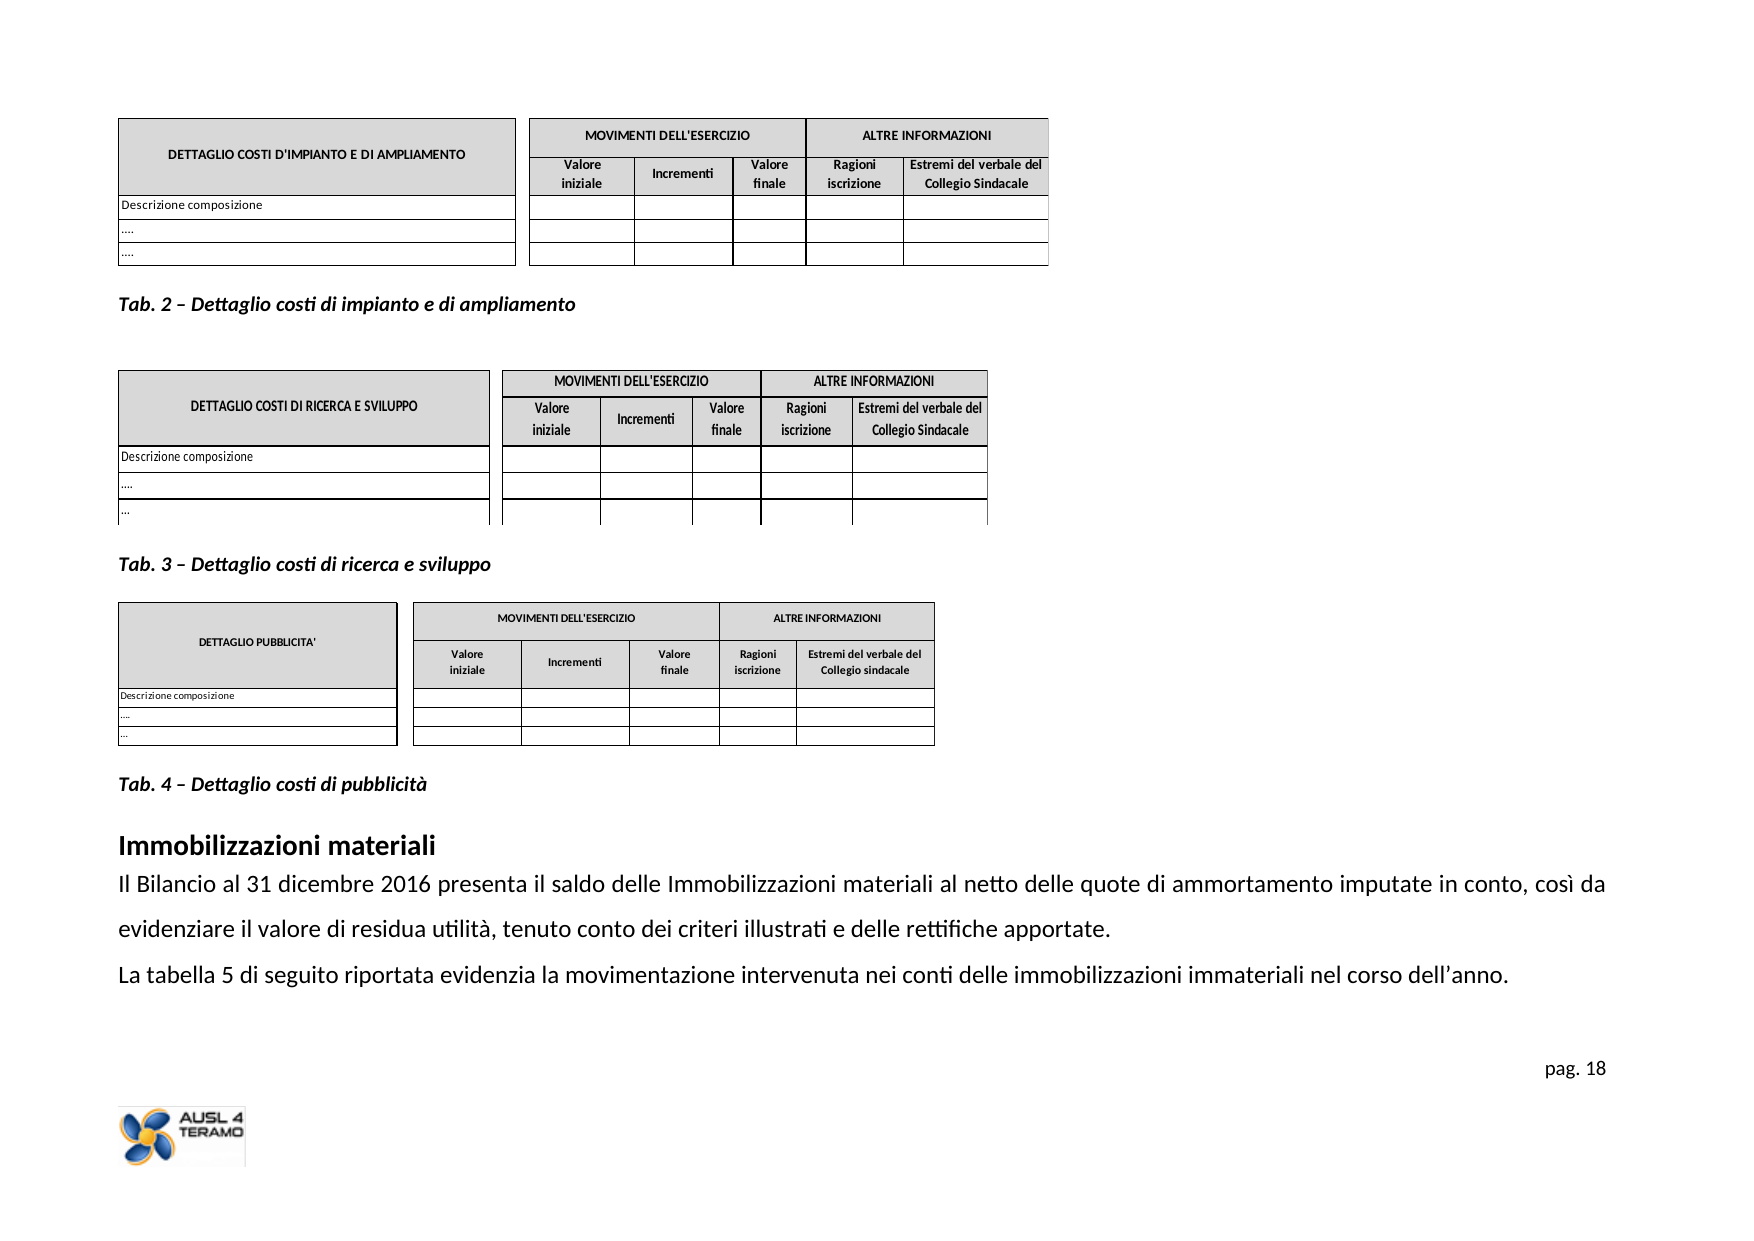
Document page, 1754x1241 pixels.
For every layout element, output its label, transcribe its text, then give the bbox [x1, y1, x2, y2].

text La tabella 5 di seguito riportata evidenzia la movimentazione intervenuta nei conti delle immobilizzazioni immateriali nel corso dell’anno. [118, 959, 1606, 990]
text Tab. 2 – Dettaglio costi di impianto e di ampliamento [118, 292, 1606, 317]
text Il Bilancio al 31 dicembre 2016 presenta il saldo delle Immobilizzazioni materiali al netto delle quote di ammortamento imputate in conto, così da evidenziare il valore di residua utilità, tenuto conto dei criteri illustrati e delle rettifiche apportate. [118, 868, 1606, 944]
text Tab. 3 – Dettaglio costi di ricerca e sviluppo [118, 551, 1606, 577]
text Immobilizzazioni materiali [118, 827, 1606, 862]
text Tab. 4 – Dettaglio costi di pubblicità [118, 771, 1606, 796]
